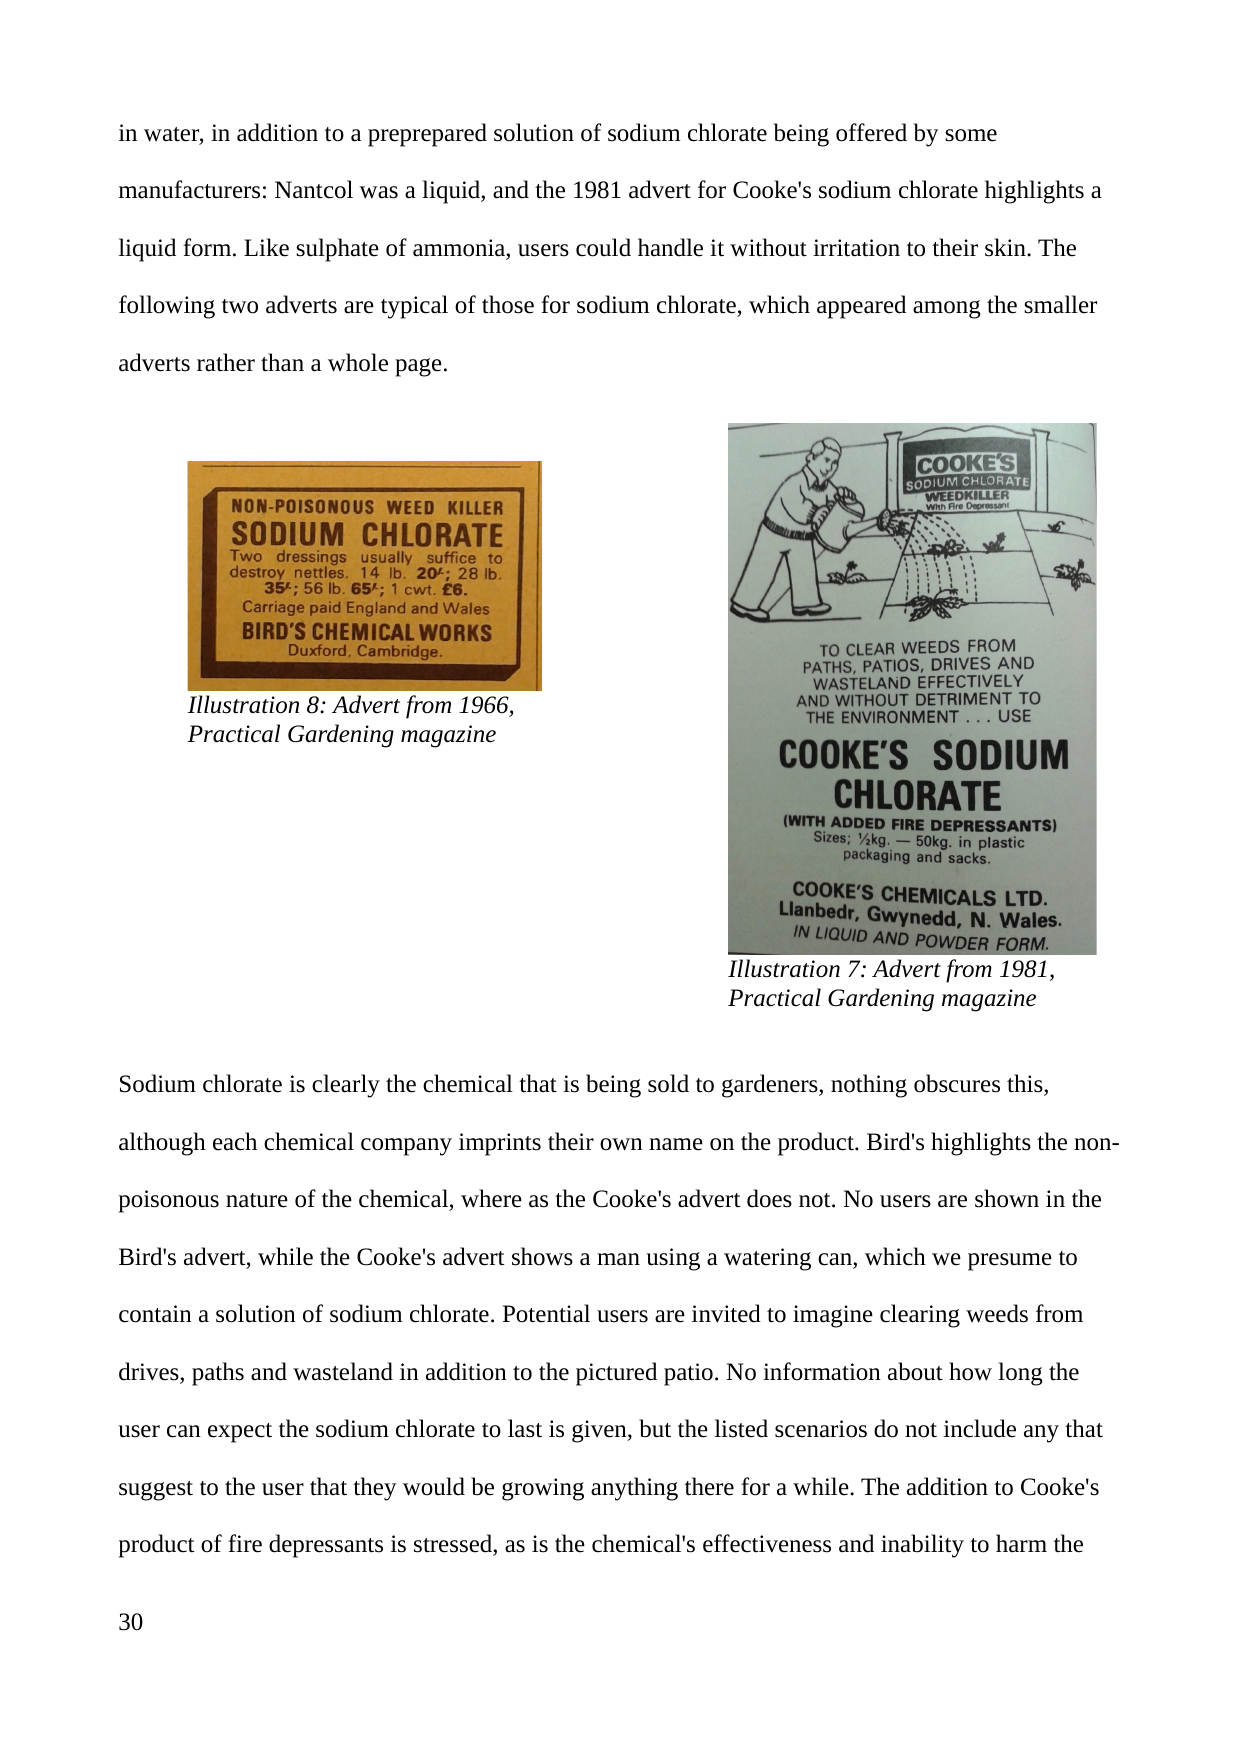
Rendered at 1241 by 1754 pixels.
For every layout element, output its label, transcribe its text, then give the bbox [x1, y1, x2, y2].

picture [187, 461, 542, 691]
text Illustration 7: Advert from 1981, Practical Gardening magazine [728, 955, 1097, 1012]
picture [728, 423, 1097, 955]
text Illustration 8: Advert from 1966, Practical Gardening magazine [188, 691, 542, 748]
text in water, in addition to a preprepared solution of sodium chlorate being offered by some manufacturers: Nantcol was a liquid, and the 1981 advert for Cooke's sodium chlorate highlights a liquid form. Like sulphate of ammonia, users could handle it without irritation to their skin. The following two adverts are typical of those for sodium chlorate, which appeared among the smaller adverts rather than a whole page. [118, 118, 1122, 377]
text Sodium chlorate is clearly the chemical that is being sold to gardeners, nothing obscures this, although each chemical company imprints their own name on the product. Bird's highlights the non-poisonous nature of the chemical, where as the Cooke's advert does not. No users are shown in the Bird's advert, while the Cooke's advert shows a man using a watering can, which we presume to contain a solution of sodium chlorate. Potential users are invited to imagine clearing weeds from drives, paths and wasteland in addition to the pictured patio. No information about how long the user can expect the sodium chlorate to last is given, but the listed scenarios do not include any that suggest to the user that they would be growing anything there for a while. The addition to Cooke's product of fire depressants is stressed, as is the chemical's effectiveness and inability to harm the [118, 1069, 1122, 1558]
